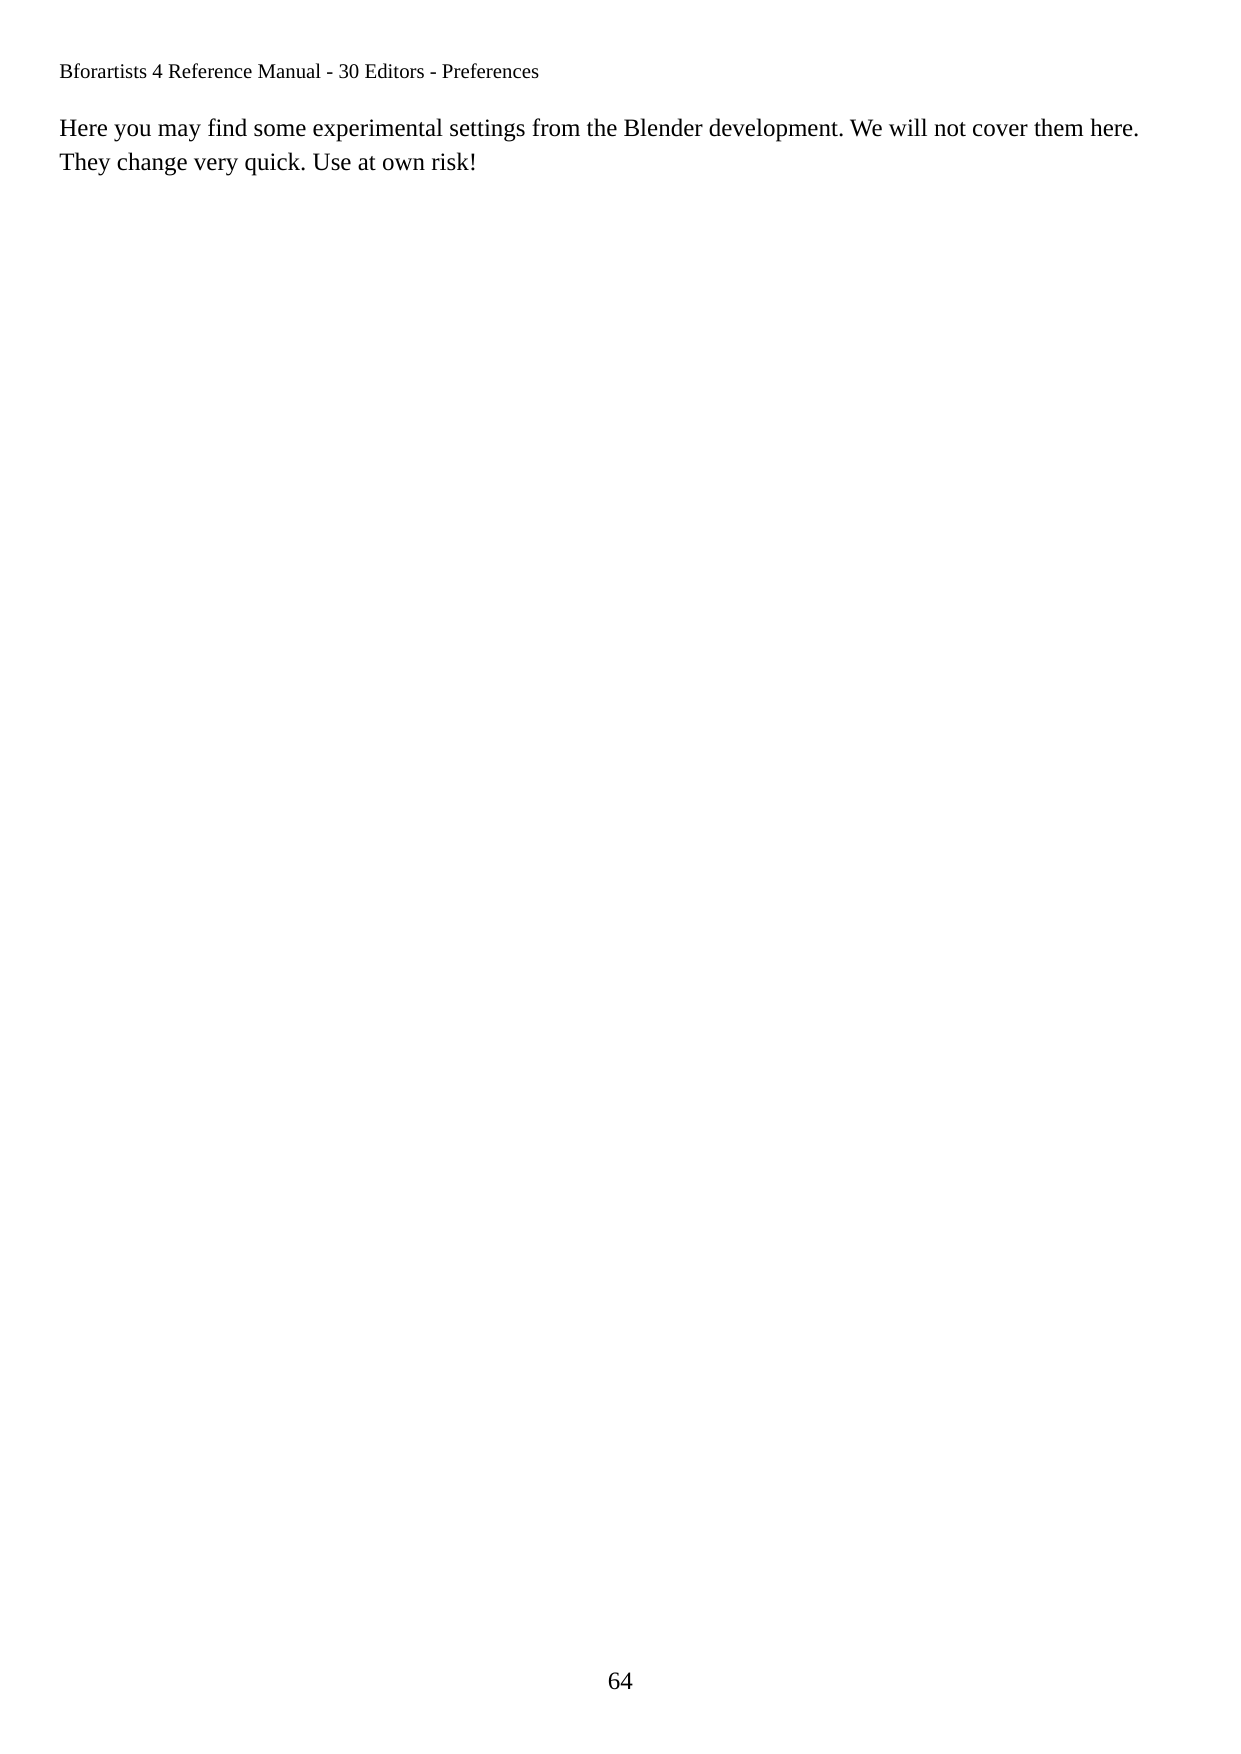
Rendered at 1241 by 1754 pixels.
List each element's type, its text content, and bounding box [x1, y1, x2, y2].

text Here you may find some experimental settings from the Blender development. We will not cover them here. They change very quick. Use at own risk! [59, 113, 1181, 176]
